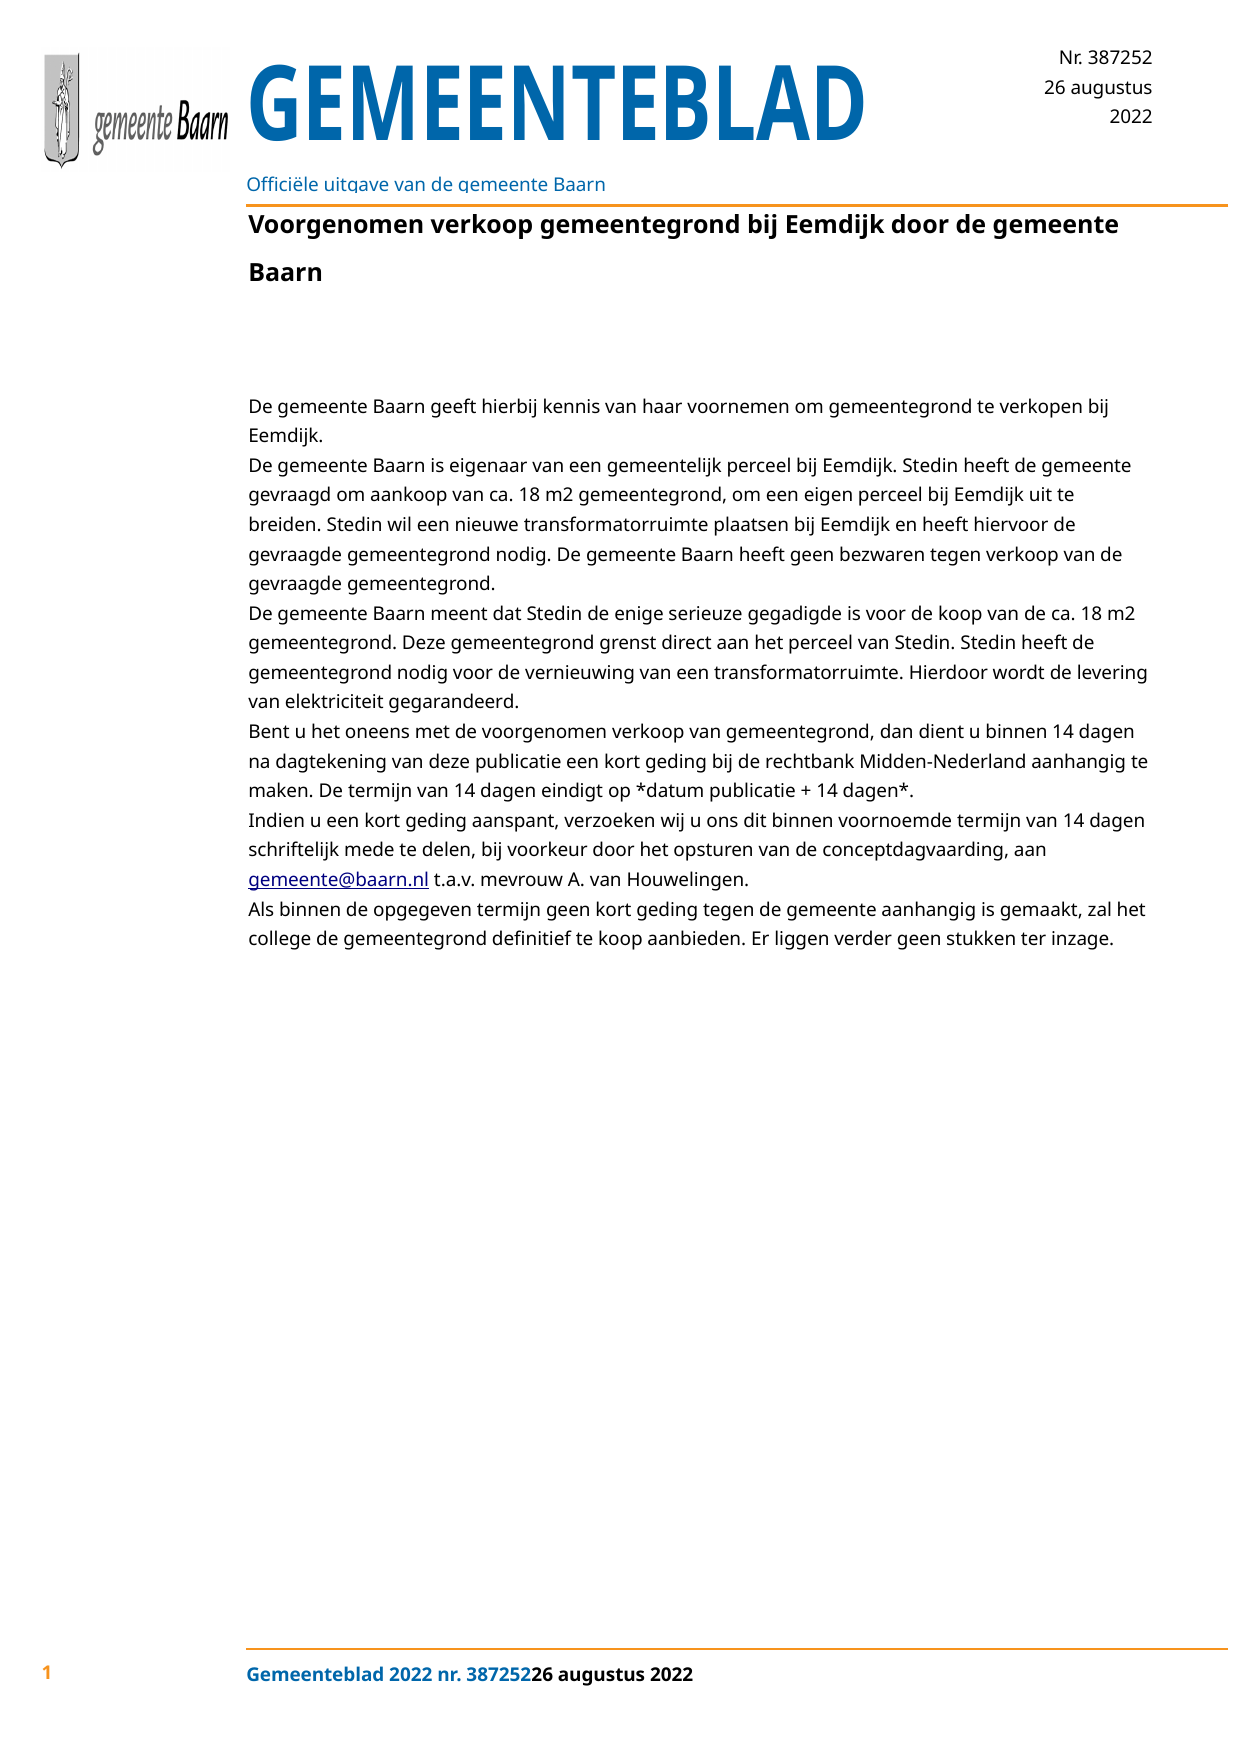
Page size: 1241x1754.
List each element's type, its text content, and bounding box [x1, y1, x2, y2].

text Indien u een kort geding aanspant, verzoeken wij u ons dit binnen voornoemde termijn van 14 dagen schriftelijk mede te delen, bij voorkeur door het opsturen van de conceptdagvaarding, aan gemeente@baarn.nl t.a.v. mevrouw A. van Houwelingen. [248, 807, 1152, 892]
picture [41, 47, 231, 172]
text Voorgenomen verkoop gemeentegrond bij Eemdijk door de gemeente Baarn [248, 207, 1152, 288]
text Als binnen de opgegeven termijn geen kort geding tegen de gemeente aanhangig is gemaakt, zal het college de gemeentegrond definitief te koop aanbieden. Er liggen verder geen stukken ter inzage. [248, 896, 1152, 951]
text De gemeente Baarn is eigenaar van een gemeentelijk perceel bij Eemdijk. Stedin heeft de gemeente gevraagd om aankoop van ca. 18 m2 gemeentegrond, om een eigen perceel bij Eemdijk uit te breiden. Stedin wil een nieuwe transformatorruimte plaatsen bij Eemdijk en heeft hiervoor de gevraagde gemeentegrond nodig. De gemeente Baarn heeft geen bezwaren tegen verkoop van de gevraagde gemeentegrond. [248, 452, 1152, 596]
text De gemeente Baarn geeft hierbij kennis van haar voornemen om gemeentegrond te verkopen bij Eemdijk. [248, 393, 1152, 448]
text De gemeente Baarn meent dat Stedin de enige serieuze gegadigde is voor de koop van de ca. 18 m2 gemeentegrond. Deze gemeentegrond grenst direct aan het perceel van Stedin. Stedin heeft de gemeentegrond nodig voor de vernieuwing van een transformatorruimte. Hierdoor wordt de levering van elektriciteit gegarandeerd. [248, 600, 1152, 714]
text Bent u het oneens met de voorgenomen verkoop van gemeentegrond, dan dient u binnen 14 dagen na dagtekening van deze publicatie een kort geding bij de rechtbank Midden-Nederland aanhangig te maken. De termijn van 14 dagen eindigt op *datum publicatie + 14 dagen*. [248, 718, 1152, 803]
